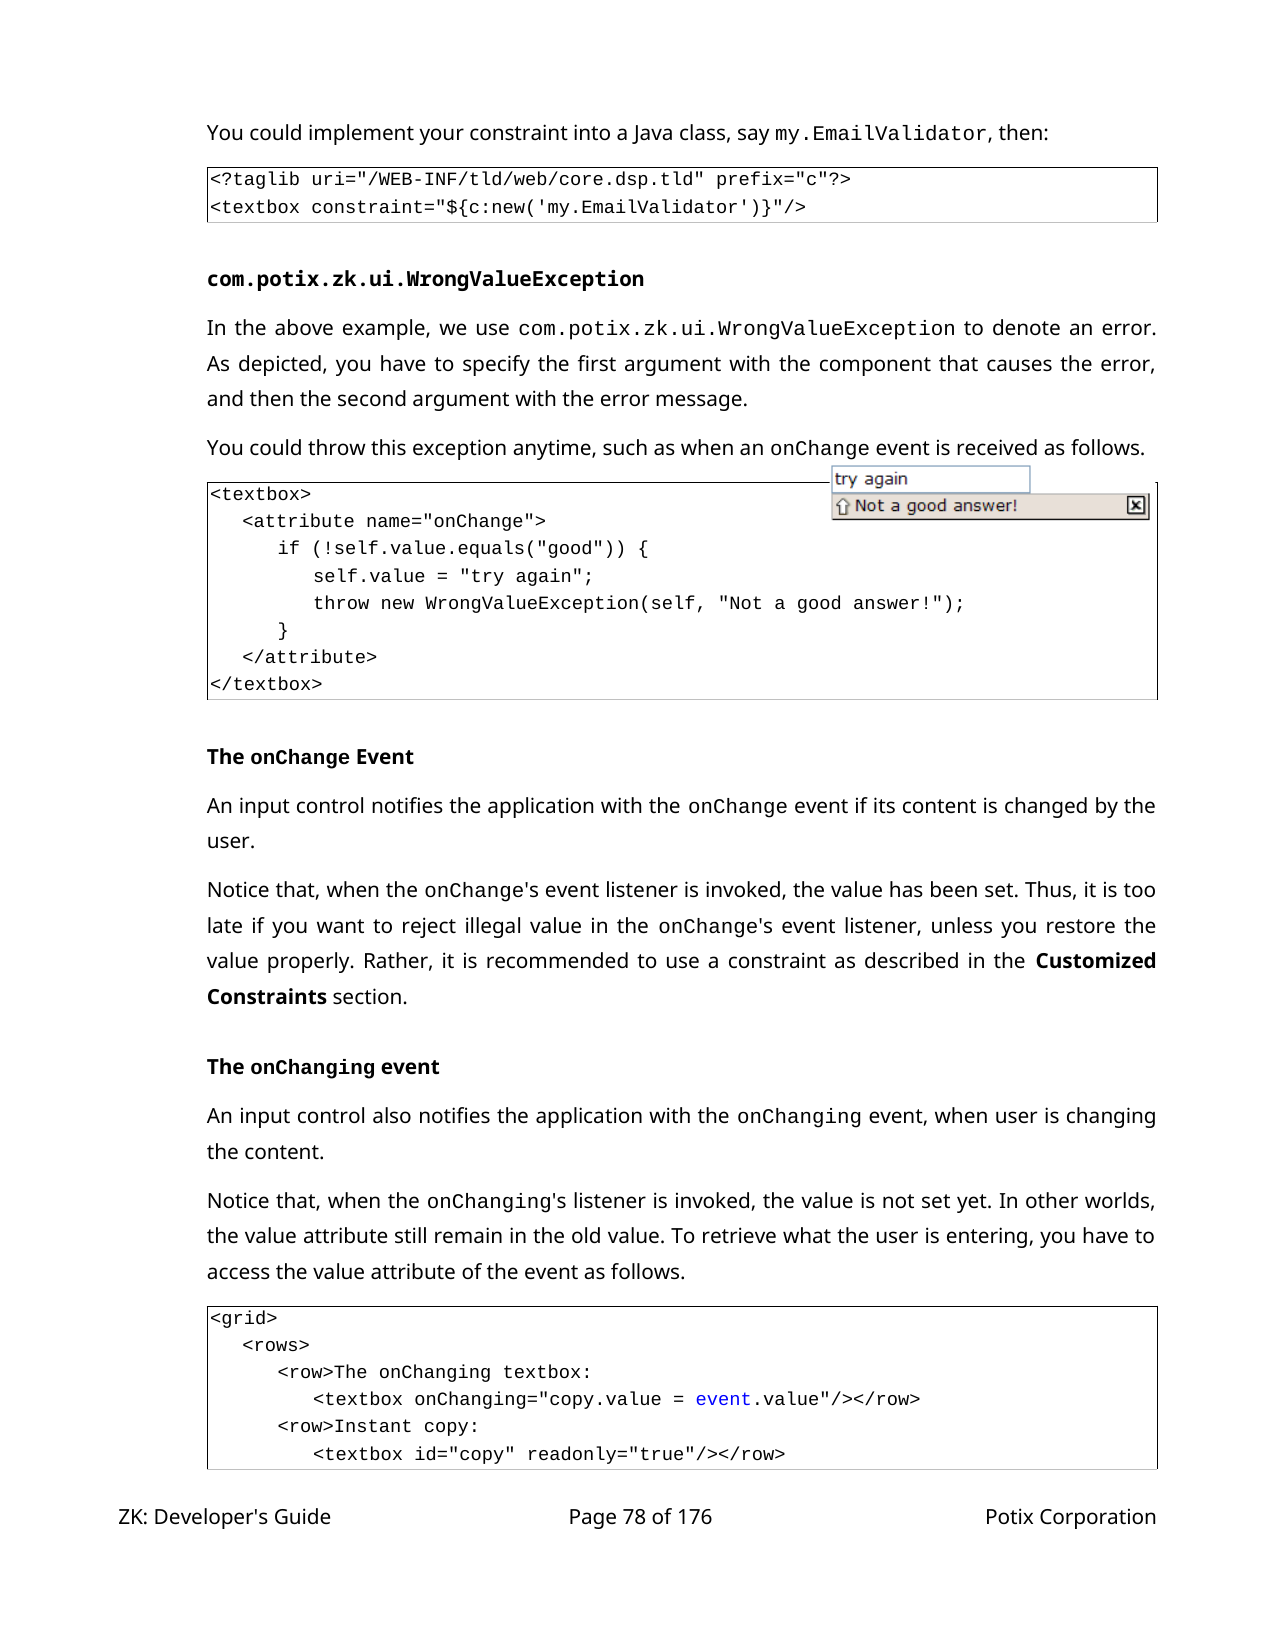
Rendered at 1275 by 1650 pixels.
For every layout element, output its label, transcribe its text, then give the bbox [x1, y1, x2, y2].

text <textbox onChanging="copy.value = event.value"/></row> [208, 1387, 1157, 1411]
text <row>Instant copy: [208, 1414, 1157, 1439]
text You could implement your constraint into a Java class, say my.EmailValidator, then: [207, 118, 1157, 147]
text Notice that, when the onChanging's listener is invoked, the value is not set yet. In other worlds, the value attribute still remain in the old value. To retrieve what the user is entering, you have to access the value attribute of the event as follows. [207, 1186, 1157, 1285]
text <?taglib uri="/WEB-INF/tld/web/core.dsp.tld" prefix="c"?> [208, 168, 1157, 192]
text <row>The onChanging textbox: [208, 1360, 1157, 1384]
text <grid> [208, 1307, 1157, 1330]
text <textbox constraint="${c:new('my.EmailValidator')}"/> [208, 194, 1157, 222]
text <attribute name="onChange"> [208, 509, 1157, 533]
text <textbox> [208, 483, 829, 506]
text In the above example, we use com.potix.zk.ui.WrongValueException to denote an error. As depicted, you have to specify the first argument with the component that causes the error, and then the second argument with the error message. [207, 313, 1157, 412]
text An input control also notifies the application with the onChanging event, when user is changing the content. [207, 1102, 1157, 1165]
text An input control notifies the application with the onChange event if its content is changed by the user. [207, 791, 1157, 855]
text <textbox id="copy" readonly="true"/></row> [208, 1442, 1157, 1469]
text You could throw this exception anytime, such as when an onChange event is received as follows. [207, 433, 1157, 461]
text throw new WrongValueException(self, "Not a good answer!"); [208, 591, 1157, 615]
text </attribute> [208, 645, 1157, 669]
text self.value = "try again"; [208, 563, 1157, 588]
text <rows> [208, 1333, 1157, 1357]
subtitle com.potix.zk.ui.WrongValueException [207, 264, 1157, 292]
text if (!self.value.equals("good")) { [208, 536, 1157, 561]
picture [829, 463, 1156, 524]
text } [208, 618, 1157, 642]
subtitle The onChange Event [207, 742, 1157, 771]
text </textbox> [208, 672, 1157, 699]
subtitle The onChanging event [207, 1052, 1157, 1081]
text Notice that, when the onChange's event listener is invoked, the value has been set. Thus, it is too late if you want to reject illegal value in the onChange's event listener, unless you restore the value properly. Rather, it is recommended to use a constraint as described in the Customized Constraints section. [207, 876, 1157, 1010]
